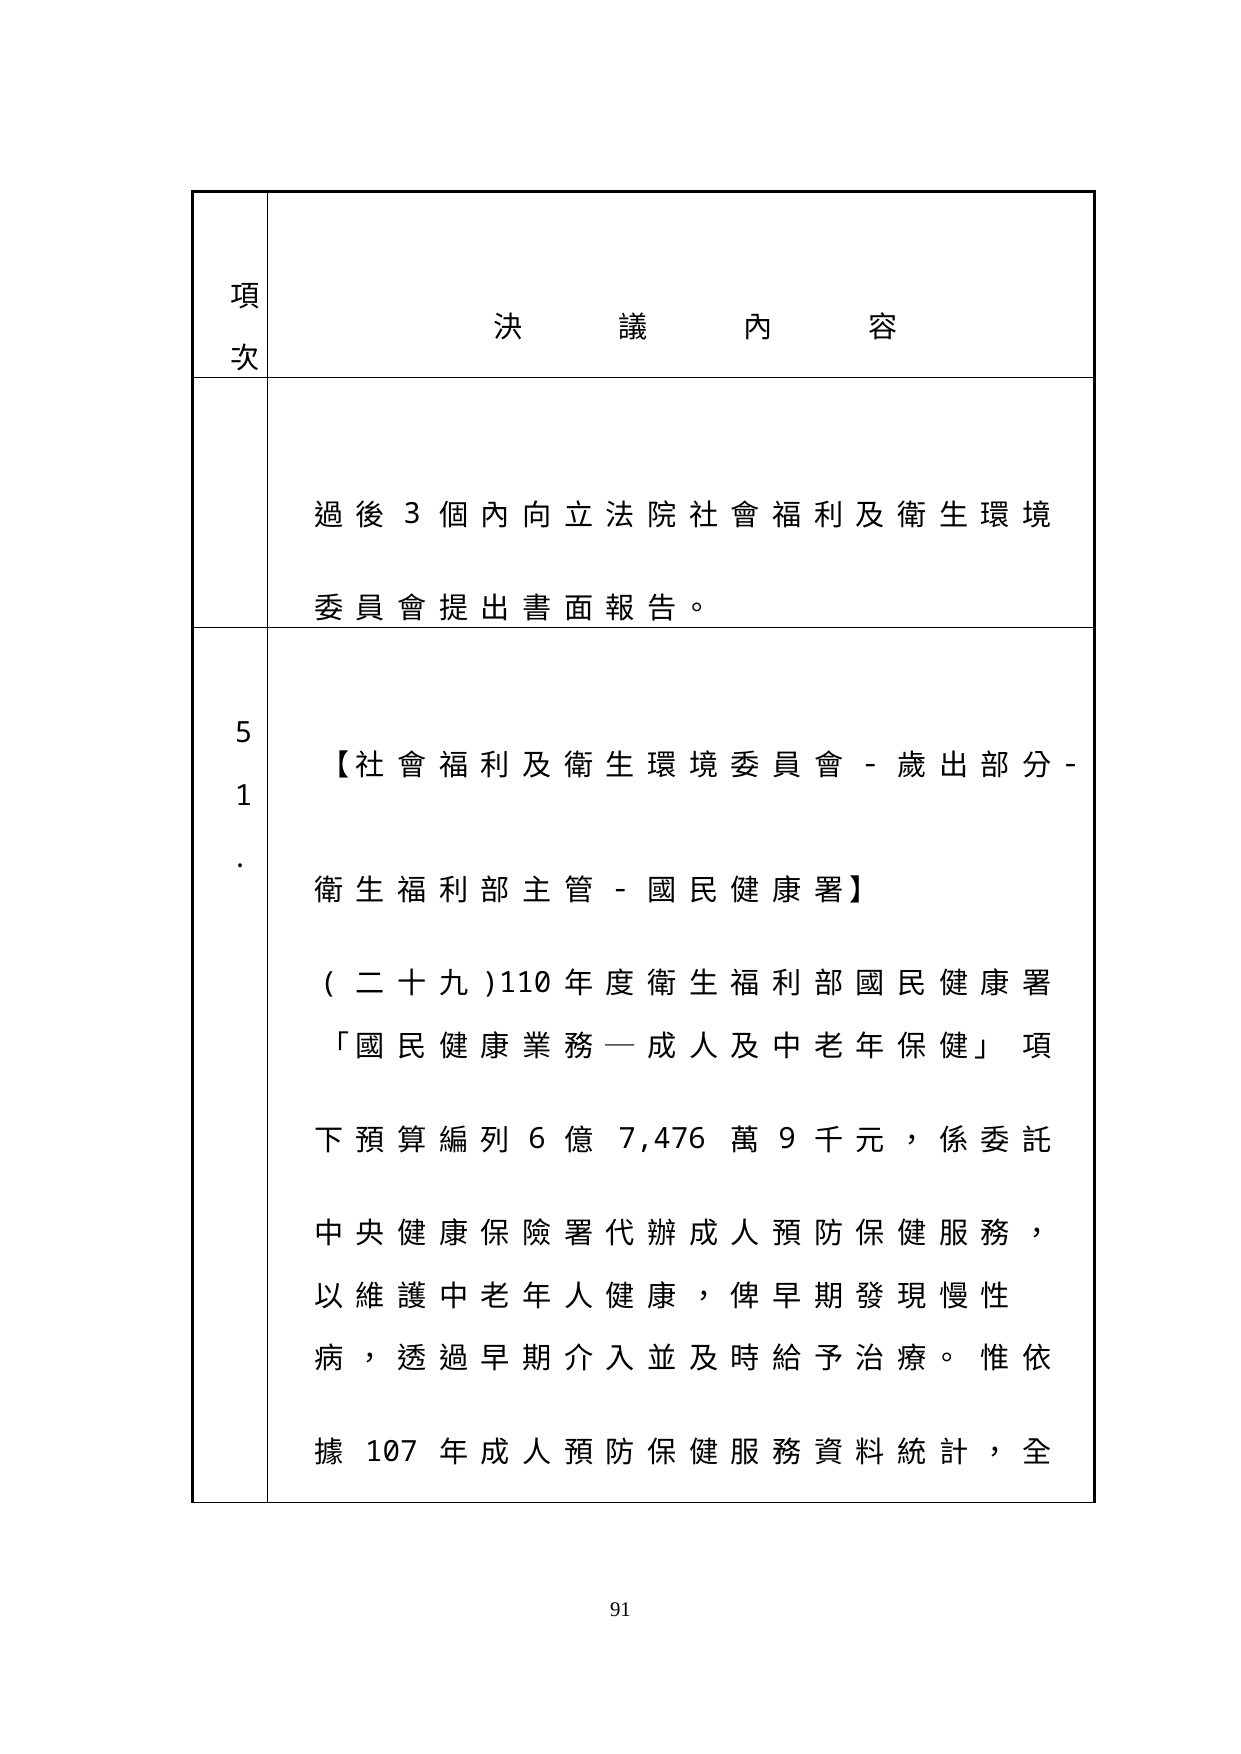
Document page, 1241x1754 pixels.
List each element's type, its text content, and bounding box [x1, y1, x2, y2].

table_cell 51. [194, 628, 267, 1502]
table_cell [194, 378, 267, 627]
table_cell 過後3個內向立法院社會福利及衛生環境委員會提出書面報告。 [268, 378, 1093, 627]
table_header 決 議 內 容 [268, 193, 1093, 377]
table_cell 【社會福利及衛生環境委員會-歲出部分-衛生福利部主管-國民健康署】 (二十九)110年度衛生福利部國民健康署「國民健康業務─成人及中老年保健」項下預算編列6億7,476萬9千元，係委託中央健康保險署代辦成人預防保健服務，以維護中老年人健康，俾早期發現慢性病，透過早期介入並及時給予治療。惟依據107年成人預防保健服務資料統計，全 [268, 628, 1093, 1502]
table_header 項次 [194, 193, 267, 377]
